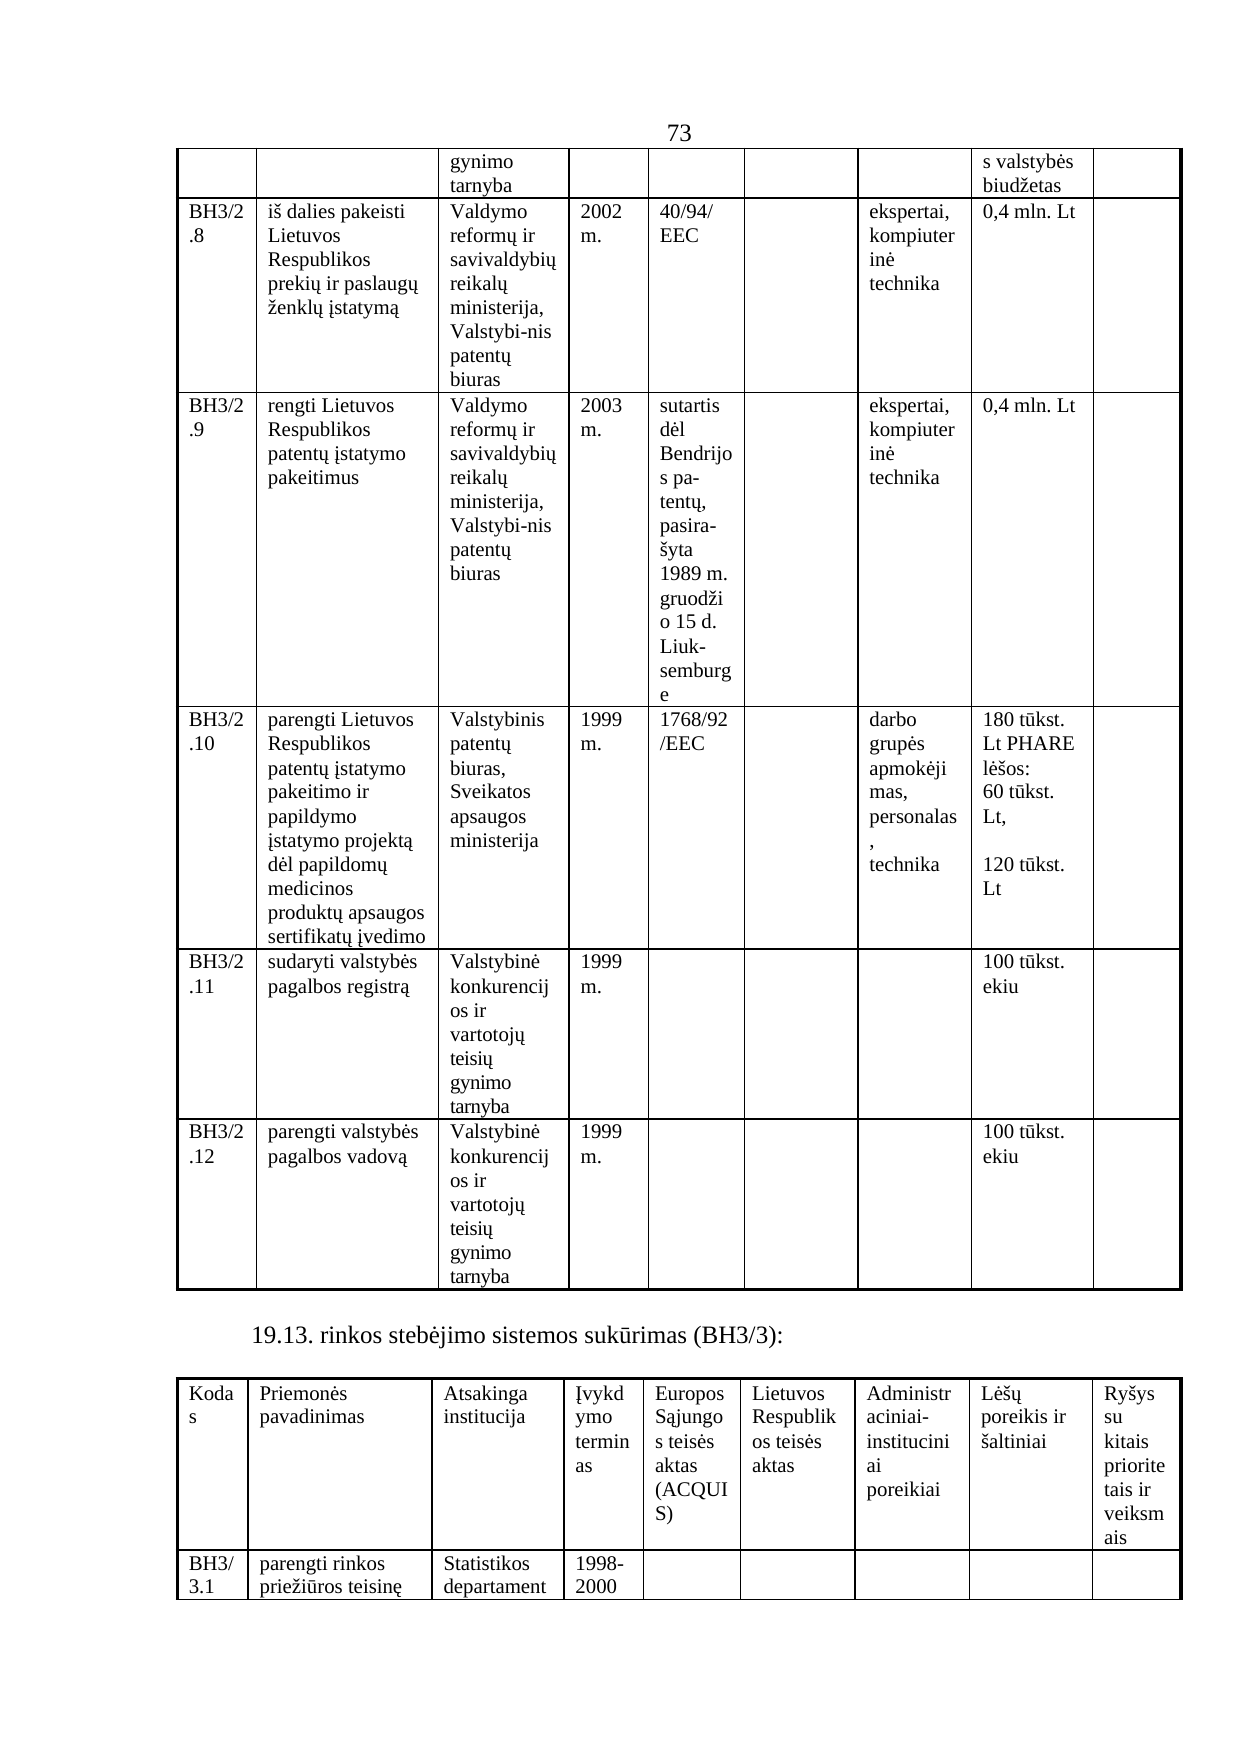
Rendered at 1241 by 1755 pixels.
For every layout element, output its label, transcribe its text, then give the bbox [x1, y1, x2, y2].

table_cell ekspertai, kompiuterinė technika [859, 199, 971, 391]
table_cell [970, 1551, 1092, 1598]
table_cell [745, 950, 857, 1118]
table_cell 100 tūkst. ekiu [972, 1120, 1093, 1288]
table_cell [257, 149, 438, 197]
table_cell [179, 149, 256, 197]
table_cell Valdymo reformų ir savivaldybių reikalų ministerija, Valstybi-nis patentų biuras [439, 199, 568, 391]
table_cell 1768/92/EEC [649, 707, 744, 948]
table_cell 1999 m. [570, 950, 648, 1118]
table_cell BH3/2.8 [179, 199, 256, 391]
table_cell 40/94/EEC [649, 199, 744, 391]
table_cell ekspertai, kompiuterinė technika [859, 393, 971, 706]
table_cell 100 tūkst. ekiu [972, 950, 1093, 1118]
table_cell gynimo tarnyba [439, 149, 568, 197]
table_header Kodas [179, 1380, 247, 1549]
table_cell Valstybinis patentų biuras, Sveikatos apsaugos ministerija [439, 707, 568, 948]
table_cell 2002 m. [570, 199, 648, 391]
table_cell [745, 199, 857, 391]
table_cell parengti valstybės pagalbos vadovą [257, 1120, 438, 1288]
table_cell 0,4 mln. Lt [972, 393, 1093, 706]
text 19.13. rinkos stebėjimo sistemos sukūrimas (BH3/3): [177, 1320, 1181, 1348]
table_cell Valstybinė konkurencijos ir vartotojų teisių gynimo tarnyba [439, 950, 568, 1118]
table_cell [1094, 149, 1179, 197]
table_header Europos Sąjungos teisės aktas (ACQUIS) [644, 1380, 740, 1549]
table_cell [859, 1120, 971, 1288]
table_cell Valstybinė konkurencijos ir vartotojų teisių gynimo tarnyba [439, 1120, 568, 1288]
table_cell [745, 149, 857, 197]
table_cell 0,4 mln. Lt [972, 199, 1093, 391]
table_cell BH3/2.12 [179, 1120, 256, 1288]
table_cell [859, 149, 971, 197]
table_header Atsakinga institucija [433, 1380, 563, 1549]
table_cell [859, 950, 971, 1118]
table_header Priemonės pavadinimas [249, 1380, 431, 1549]
table_cell 1999 m. [570, 707, 648, 948]
table_cell BH3/2.10 [179, 707, 256, 948]
table_cell BH3/3.1 [179, 1551, 247, 1598]
table_cell parengti rinkos priežiūros teisinę [249, 1551, 431, 1598]
table_cell s valstybės biudžetas [972, 149, 1093, 197]
table_cell [649, 1120, 744, 1288]
table_cell [1094, 393, 1179, 706]
table_cell Valdymo reformų ir savivaldybių reikalų ministerija, Valstybi-nis patentų biuras [439, 393, 568, 706]
table_cell [745, 393, 857, 706]
table_cell [644, 1551, 740, 1598]
table_cell [570, 149, 648, 197]
table_cell [741, 1551, 854, 1598]
table_cell [649, 950, 744, 1118]
table_cell [1094, 1120, 1179, 1288]
table_cell parengti Lietuvos Respublikos patentų įstatymo pakeitimo ir papildymo įstatymo projektą dėl papildomų medicinos produktų apsaugos sertifikatų įvedimo [257, 707, 438, 948]
table_cell [1093, 1551, 1179, 1598]
table_header Lietuvos Respublikos teisės aktas [741, 1380, 854, 1549]
table_cell 180 tūkst. Lt PHARE lėšos: 60 tūkst. Lt, 120 tūkst. Lt [972, 707, 1093, 948]
table_cell Statistikos departament [433, 1551, 563, 1598]
table_cell 1998-2000 [565, 1551, 643, 1598]
table_header Įvykdymo terminas [565, 1380, 643, 1549]
table_cell [856, 1551, 969, 1598]
table_cell 1999 m. [570, 1120, 648, 1288]
table_cell sudaryti valstybės pagalbos registrą [257, 950, 438, 1118]
table_cell [1094, 950, 1179, 1118]
table_cell [745, 1120, 857, 1288]
table_cell [1094, 707, 1179, 948]
table_cell BH3/2.9 [179, 393, 256, 706]
table_header Lėšų poreikis ir šaltiniai [970, 1380, 1092, 1549]
table_cell [1094, 199, 1179, 391]
table_cell iš dalies pakeisti Lietuvos Respublikos prekių ir paslaugų ženklų įstatymą [257, 199, 438, 391]
table_header Ryšys su kitais prioritetais ir veiksmais [1093, 1380, 1179, 1549]
table_cell BH3/2.11 [179, 950, 256, 1118]
table_cell darbo grupės apmokėjimas, personalas, technika [859, 707, 971, 948]
table_cell sutartis dėl Bendrijos pa-tentų, pasira-šyta 1989 m. gruodžio 15 d. Liuk-semburge [649, 393, 744, 706]
table_cell 2003 m. [570, 393, 648, 706]
table_cell rengti Lietuvos Respublikos patentų įstatymo pakeitimus [257, 393, 438, 706]
table_cell [745, 707, 857, 948]
table_cell [649, 149, 744, 197]
table_header Administraciniai-instituciniai poreikiai [856, 1380, 969, 1549]
